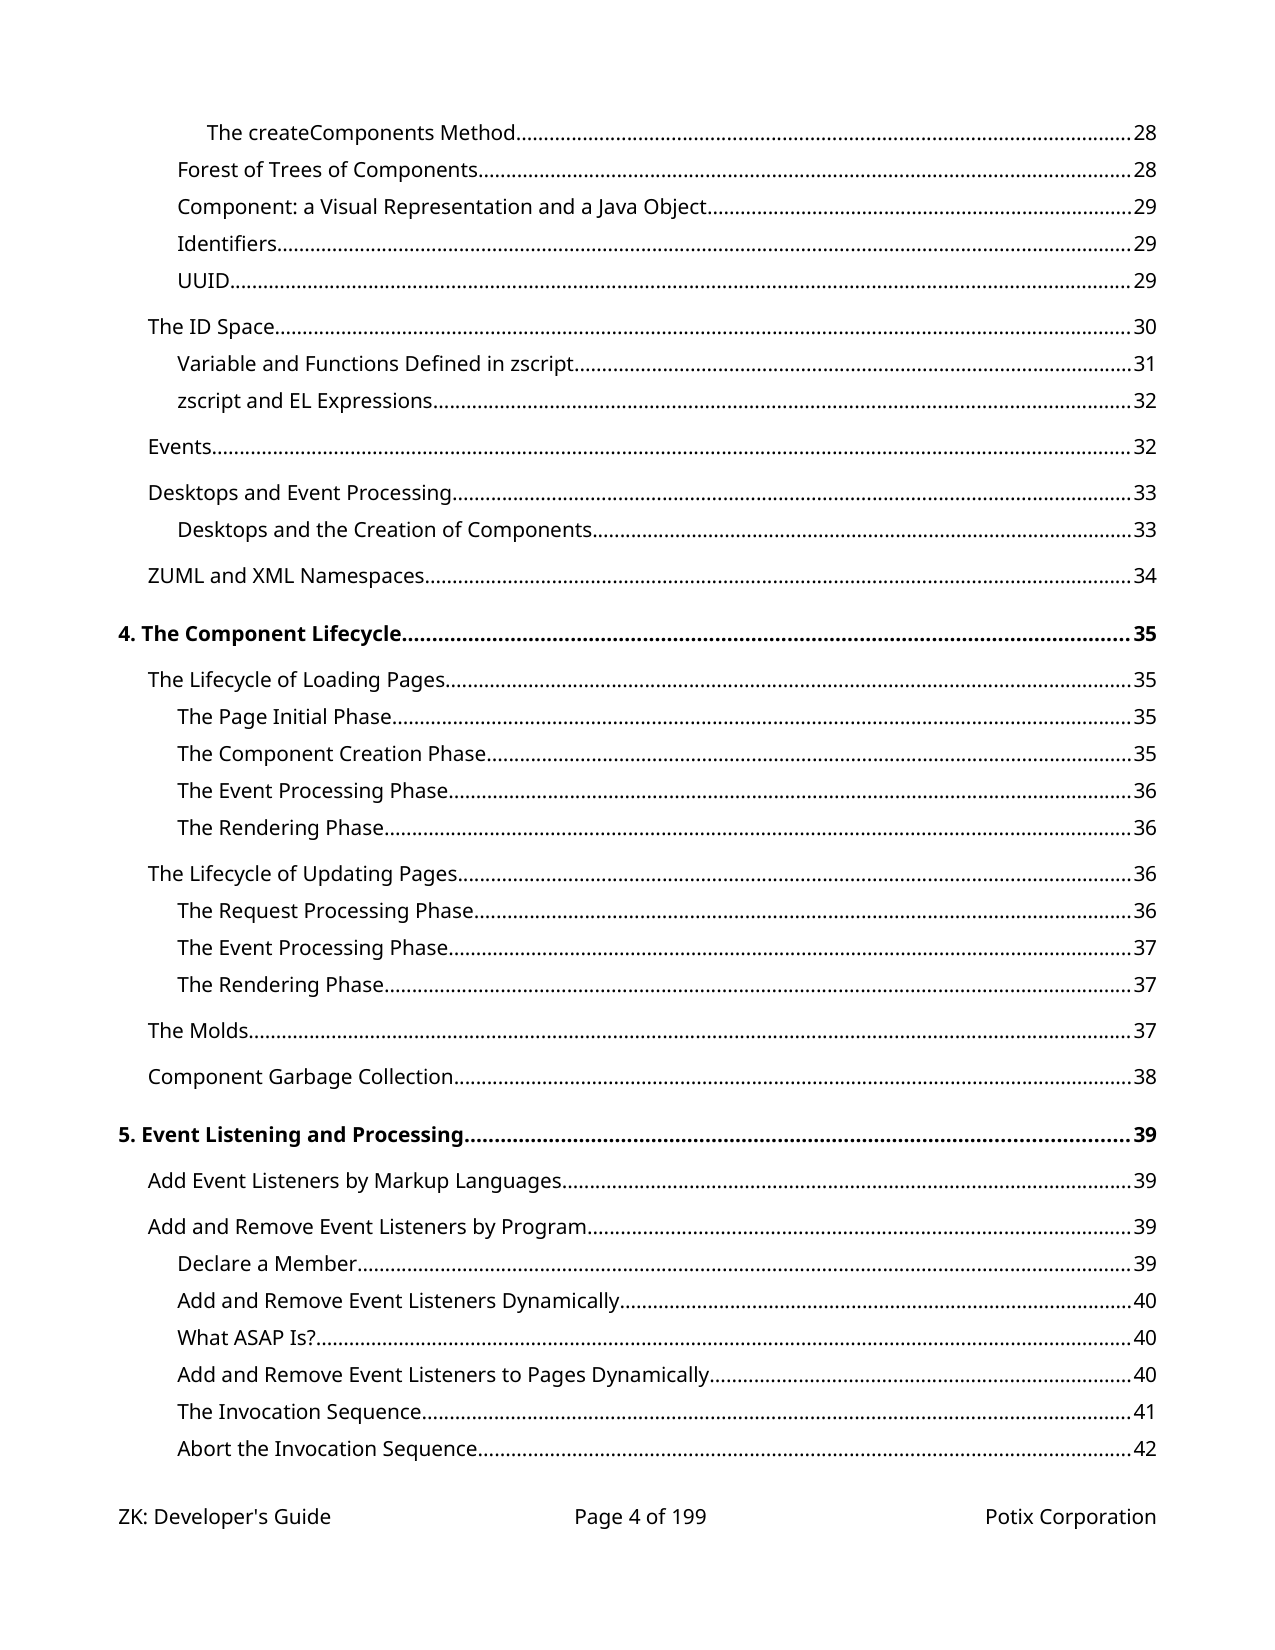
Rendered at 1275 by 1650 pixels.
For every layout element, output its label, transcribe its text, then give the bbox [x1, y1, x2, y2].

text The Event Processing Phase 37 [177, 933, 1157, 962]
text Desktops and Event Processing 33 [148, 478, 1157, 507]
text zscript and EL Expressions 32 [177, 387, 1157, 415]
text UUID 29 [177, 266, 1157, 295]
text Declare a Member 39 [177, 1249, 1157, 1277]
text The Rendering Phase 37 [177, 971, 1157, 999]
text What ASAP Is? 40 [177, 1323, 1157, 1352]
text 5. Event Listening and Processing 39 [118, 1120, 1157, 1148]
text The Lifecycle of Updating Pages 36 [148, 859, 1157, 888]
text The Lifecycle of Loading Pages 35 [148, 665, 1157, 693]
text Add and Remove Event Listeners to Pages Dynamically 40 [177, 1360, 1157, 1389]
text The Invocation Sequence 41 [177, 1397, 1157, 1426]
text 4. The Component Lifecycle 35 [118, 619, 1157, 647]
text Component Garbage Collection 38 [148, 1062, 1157, 1091]
text The createComponents Method 28 [207, 118, 1157, 146]
text The Molds 37 [148, 1017, 1157, 1045]
text Events 32 [148, 432, 1157, 461]
text The Page Initial Phase 35 [177, 702, 1157, 730]
text Forest of Trees of Components 28 [177, 155, 1157, 183]
text The Event Processing Phase 36 [177, 776, 1157, 804]
text Abort the Invocation Sequence 42 [177, 1434, 1157, 1463]
text Component: a Visual Representation and a Java Object 29 [177, 192, 1157, 221]
text Add Event Listeners by Markup Languages 39 [148, 1166, 1157, 1194]
text Add and Remove Event Listeners by Program 39 [148, 1212, 1157, 1240]
text Variable and Functions Defined in zscript 31 [177, 349, 1157, 378]
text ZUML and XML Namespaces 34 [148, 561, 1157, 590]
text The Request Processing Phase 36 [177, 896, 1157, 925]
text The Component Creation Phase 35 [177, 739, 1157, 767]
text Desktops and the Creation of Components 33 [177, 516, 1157, 544]
text The ID Space 30 [148, 312, 1157, 341]
text The Rendering Phase 36 [177, 813, 1157, 842]
text Add and Remove Event Listeners Dynamically 40 [177, 1286, 1157, 1314]
text Identifiers 29 [177, 229, 1157, 258]
